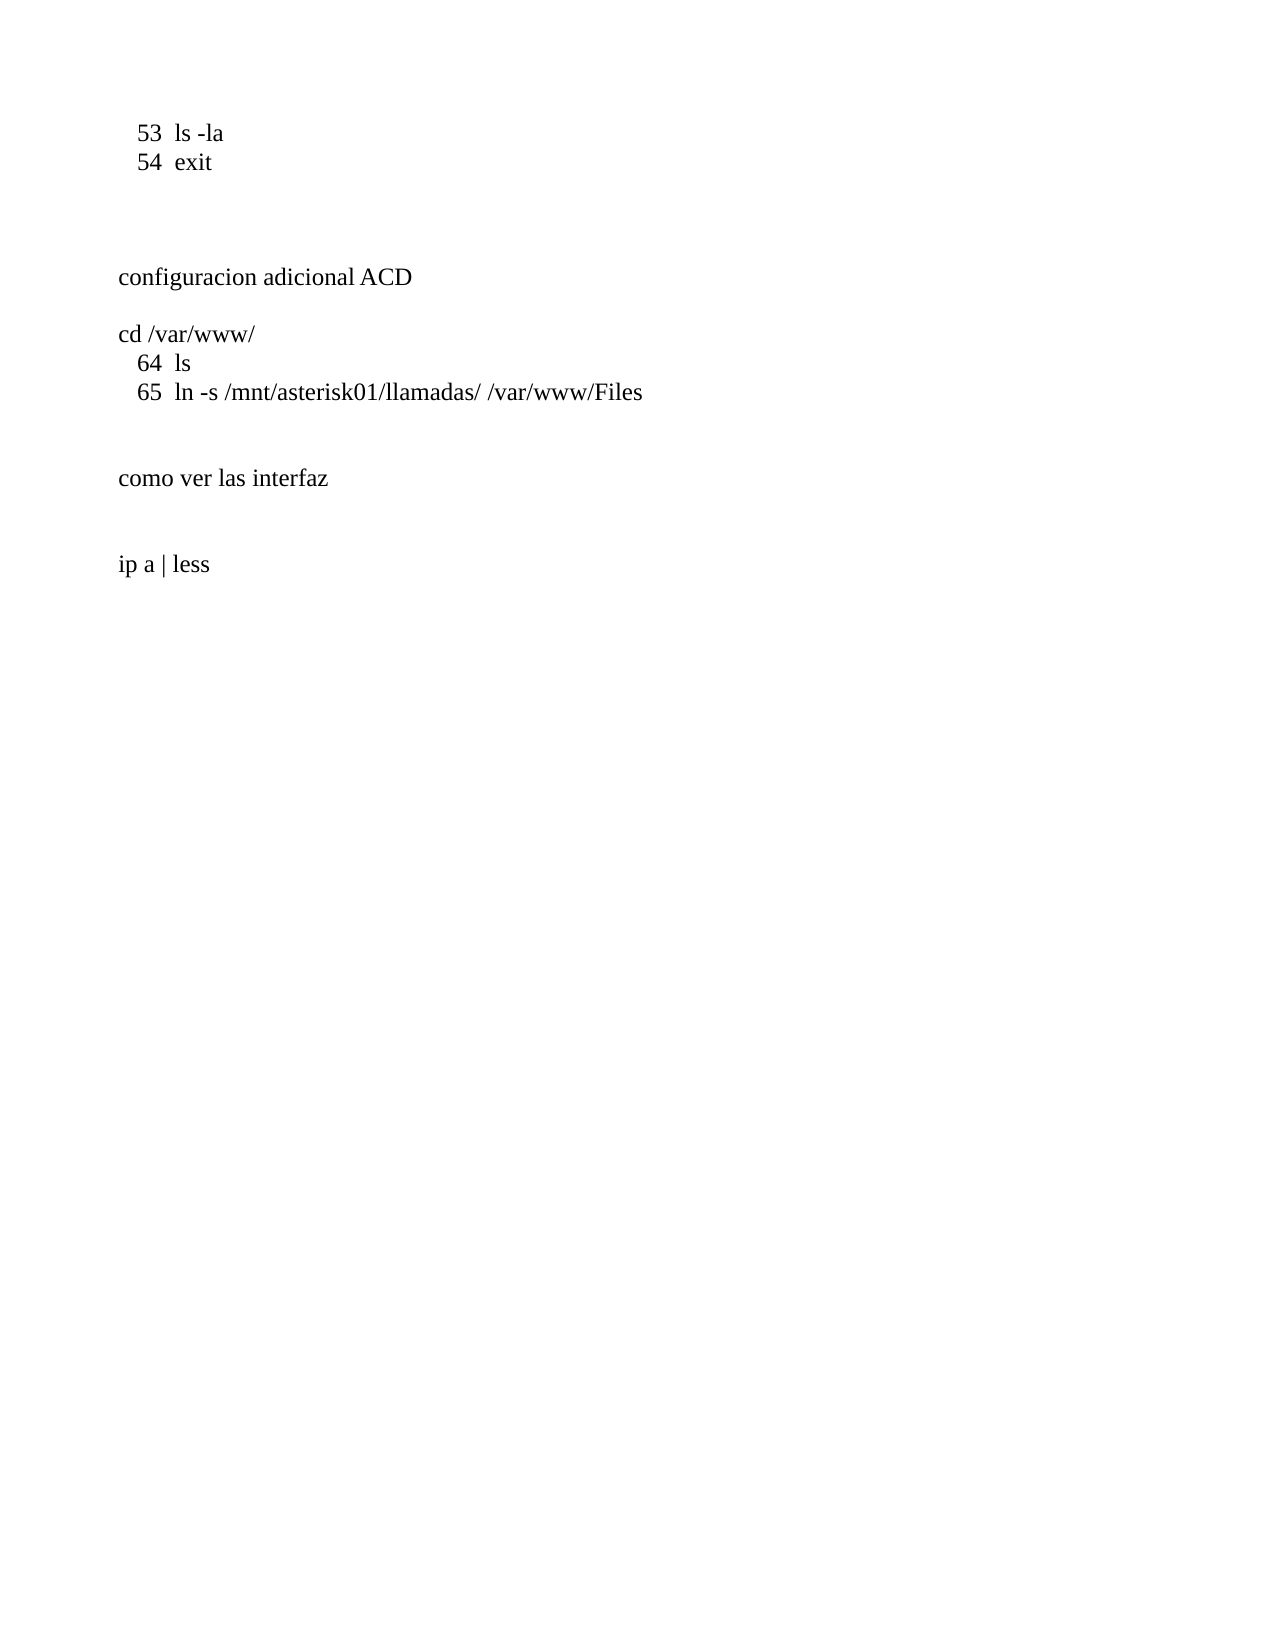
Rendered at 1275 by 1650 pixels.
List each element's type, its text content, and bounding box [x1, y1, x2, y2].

text 65 ln -s /mnt/asterisk01/llamadas/ /var/www/Files [118, 377, 1157, 406]
text 54 exit [118, 147, 1157, 176]
text configuracion adicional ACD [118, 262, 1157, 291]
text 53 ls -la [118, 118, 1157, 147]
text cd /var/www/ [118, 319, 1157, 348]
text como ver las interfaz [118, 463, 1157, 492]
text 64 ls [118, 348, 1157, 377]
text ip a | less [118, 549, 1157, 578]
